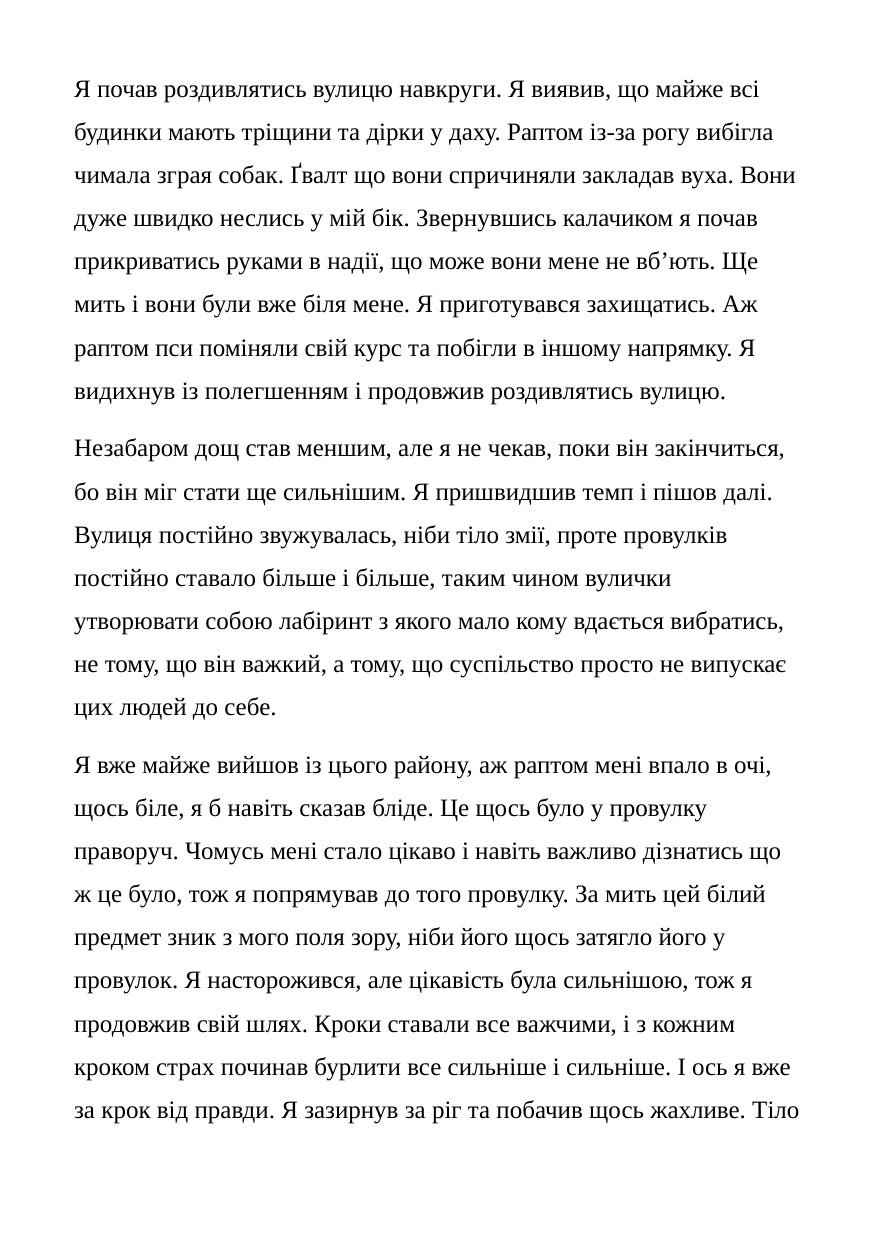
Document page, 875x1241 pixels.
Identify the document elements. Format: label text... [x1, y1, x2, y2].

text Я вже майже вийшов із цього району, аж раптом мені впало в очі, щось біле, я б навіть сказав бліде. Це щось було у провулку праворуч. Чомусь мені стало цікаво і навіть важливо дізнатись що ж це було, тож я попрямував до того провулку. За мить цей білий предмет зник з мого поля зору, ніби його щось затягло його у провулок. Я насторожився, але цікавість була сильнішою, тож я продовжив свій шлях. Кроки ставали все важчими, і з кожним кроком страх починав бурлити все сильніше і сильніше. І ось я вже за крок від правди. Я зазирнув за ріг та побачив щось жахливе. Тіло [74, 750, 800, 1124]
text Я почав роздивлятись вулицю навкруги. Я виявив, що майже всі будинки мають тріщини та дірки у даху. Раптом із-за рогу вибігла чимала зграя собак. Ґвалт що вони спричиняли закладав вуха. Вони дуже швидко неслись у мій бік. Звернувшись калачиком я почав прикриватись руками в надії, що може вони мене не вб’ють. Ще мить і вони були вже біля мене. Я приготувався захищатись. Аж раптом пси поміняли свій курс та побігли в іншому напрямку. Я видихнув із полегшенням і продовжив роздивлятись вулицю. [74, 74, 800, 404]
text Незабаром дощ став меншим, але я не чекав, поки він закінчиться, бо він міг стати ще сильнішим. Я пришвидшив темп і пішов далі. Вулиця постійно звужувалась, ніби тіло змії, проте провулків постійно ставало більше і більше, таким чином вулички утворювати собою лабіринт з якого мало кому вдається вибратись, не тому, що він важкий, а тому, що суспільство просто не випускає цих людей до себе. [74, 433, 800, 721]
